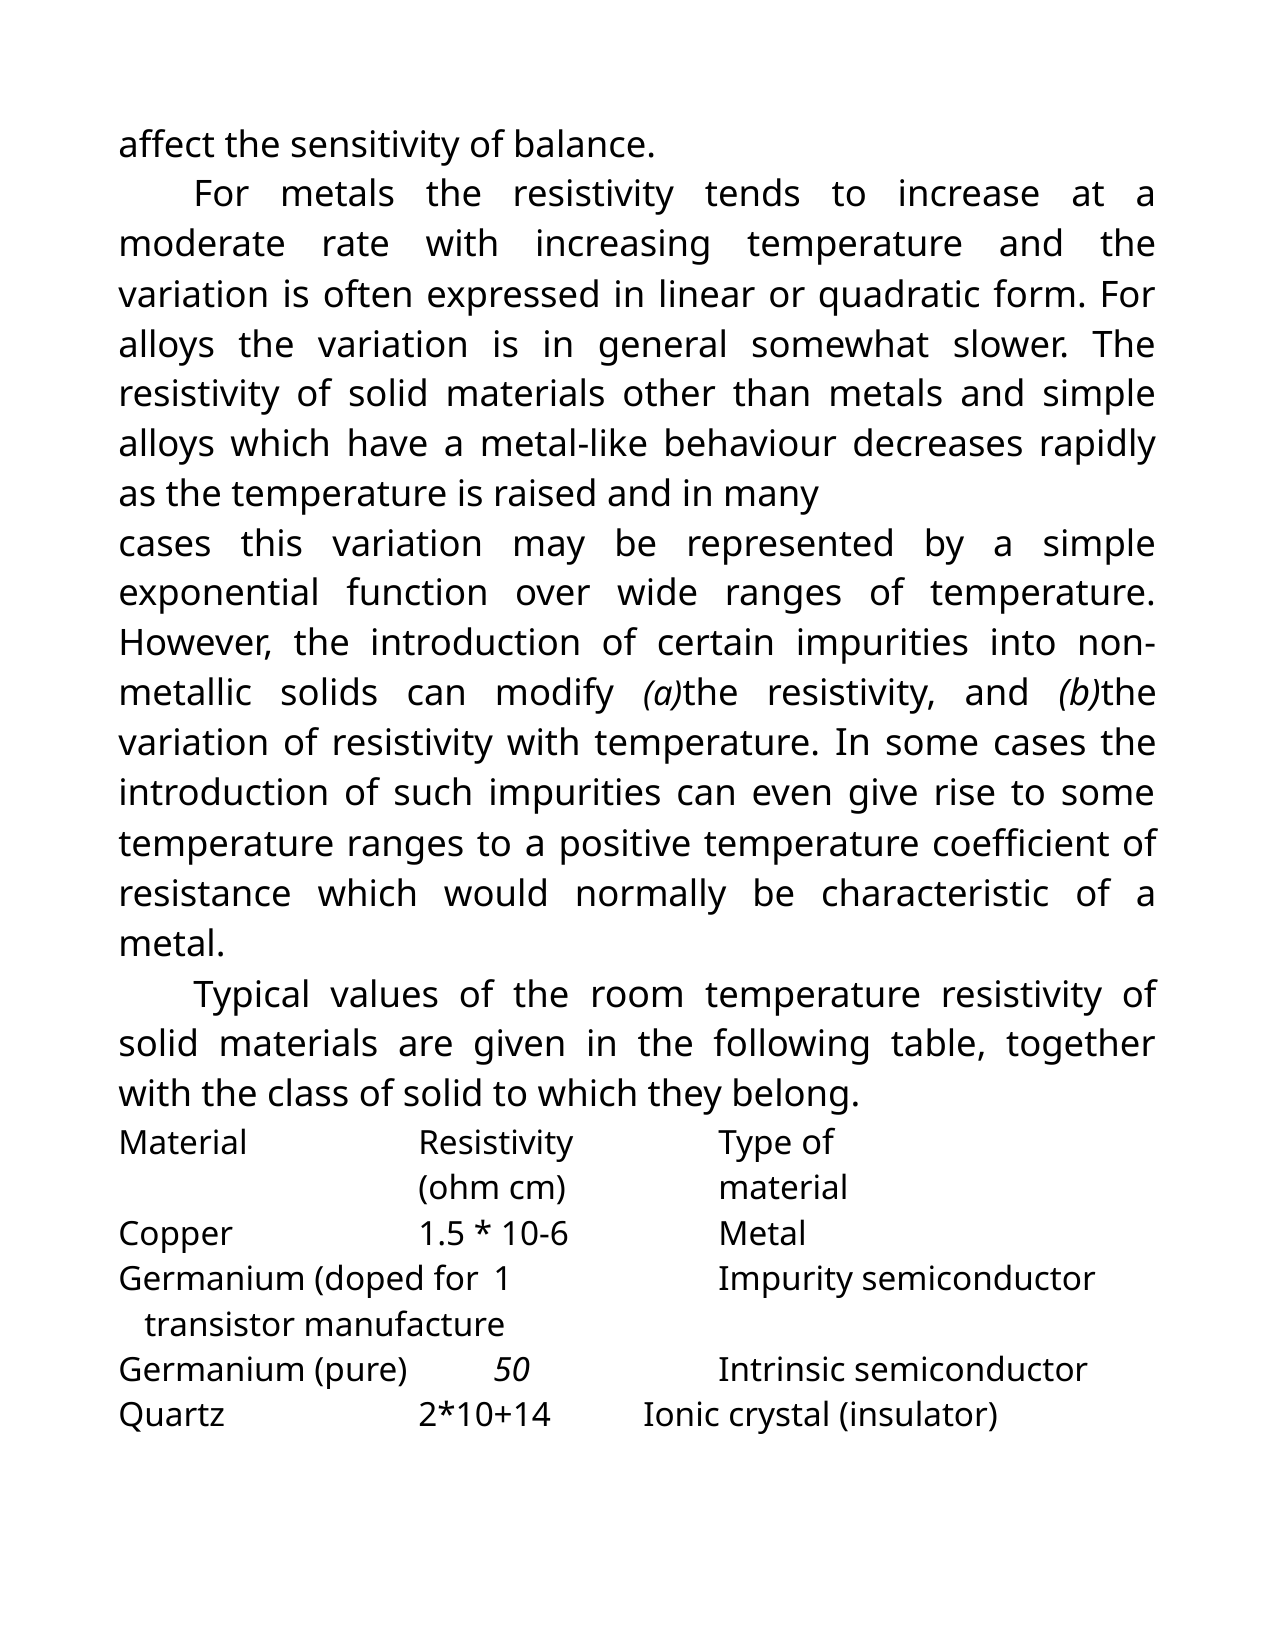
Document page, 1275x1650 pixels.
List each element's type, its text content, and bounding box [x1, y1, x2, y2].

text cases this variation may be represented by a simple exponential function over wide ranges of temperature. However, the introduction of certain impurities into non-metallic solids can modify (a)the resistivity, and (b)the variation of resistivity with temperature. In some cases the introduction of such impurities can even give rise to some temperature ranges to a positive temperature coefficient of resistance which would normally be characteristic of a metal. [118, 517, 1157, 967]
text Germanium (pure) 50 Intrinsic semiconductor [118, 1346, 1157, 1391]
text (ohm cm) material [118, 1164, 1157, 1209]
text For metals the resistivity tends to increase at a moderate rate with increasing temperature and the variation is often expressed in linear or quadratic form. For alloys the variation is in general somewhat slower. The resistivity of solid materials other than metals and simple alloys which have a metal-like behaviour decreases rapidly as the temperature is raised and in many [118, 168, 1157, 517]
text Germanium (doped for 1 Impurity semiconductor [118, 1255, 1157, 1300]
text Copper 1.5 * 10-6 Metal [118, 1209, 1157, 1255]
text Material Resistivity Type of [118, 1117, 1157, 1164]
text Quartz 2*10+14 Ionic crystal (insulator) [118, 1391, 1157, 1437]
text affect the sensitivity of balance. [118, 118, 1157, 168]
text Typical values of the room temperature resistivity of solid materials are given in the following table, together with the class of solid to which they belong. [118, 967, 1157, 1117]
text transistor manufacture [118, 1300, 1157, 1346]
